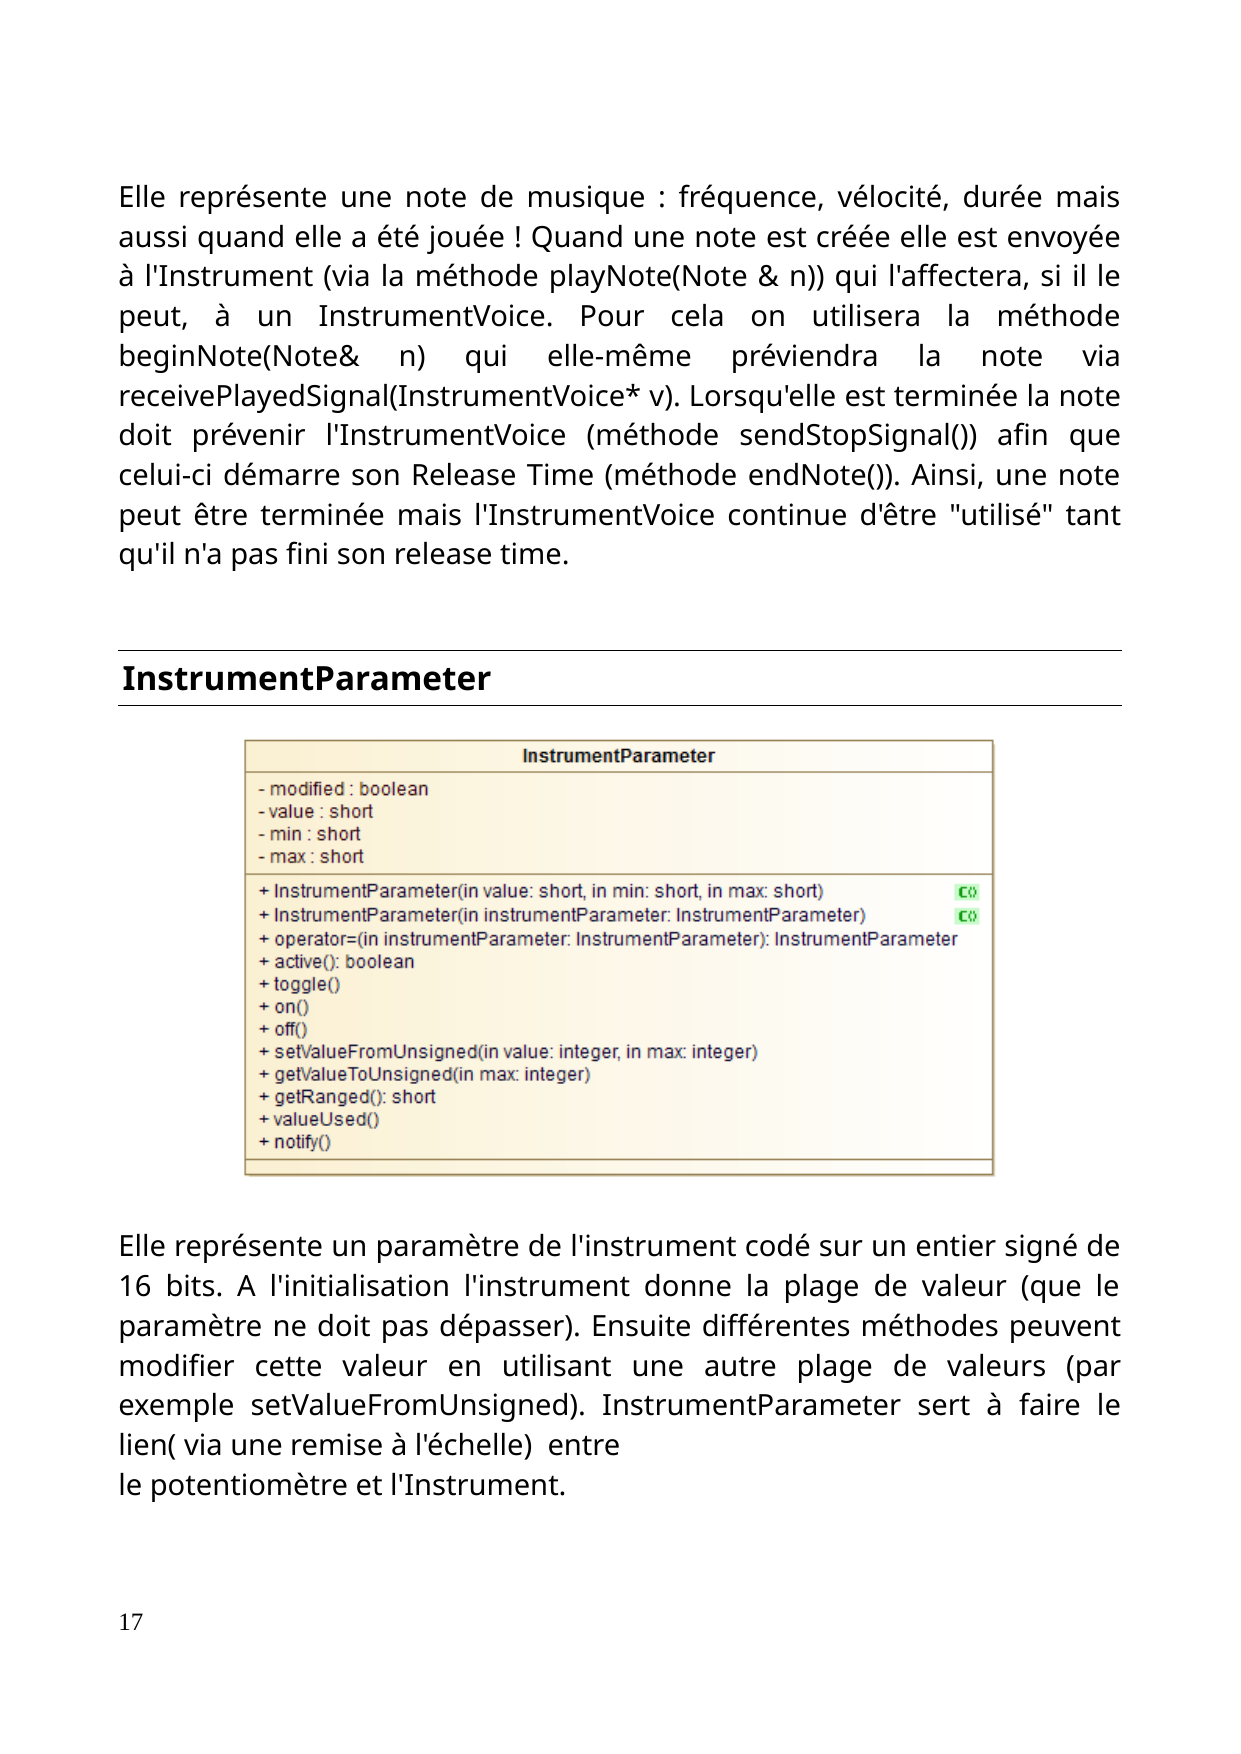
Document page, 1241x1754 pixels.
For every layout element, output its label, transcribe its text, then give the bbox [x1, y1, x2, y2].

text le potentiomètre et l'Instrument. [118, 1464, 1122, 1503]
picture [229, 725, 1011, 1192]
text Elle représente un paramètre de l'instrument codé sur un entier signé de 16 bits. A l'initialisation l'instrument donne la plage de valeur (que le paramètre ne doit pas dépasser). Ensuite différentes méthodes peuvent modifier cette valeur en utilisant une autre plage de valeurs (par exemple setValueFromUnsigned). InstrumentParameter sert à faire le lien( via une remise à l'échelle) entre [118, 1226, 1122, 1464]
text Elle représente une note de musique : fréquence, vélocité, durée mais aussi quand elle a été jouée ! Quand une note est créée elle est envoyée à l'Instrument (via la méthode playNote(Note & n)) qui l'affectera, si il le peut, à un InstrumentVoice. Pour cela on utilisera la méthode beginNote(Note& n) qui elle-même préviendra la note via receivePlayedSignal(InstrumentVoice* v). Lorsqu'elle est terminée la note doit prévenir l'InstrumentVoice (méthode sendStopSignal()) afin que celui-ci démarre son Release Time (méthode endNote()). Ainsi, une note peut être terminée mais l'InstrumentVoice continue d'être "utilisé" tant qu'il n'a pas fini son release time. [118, 176, 1122, 573]
text InstrumentParameter [118, 651, 1122, 705]
